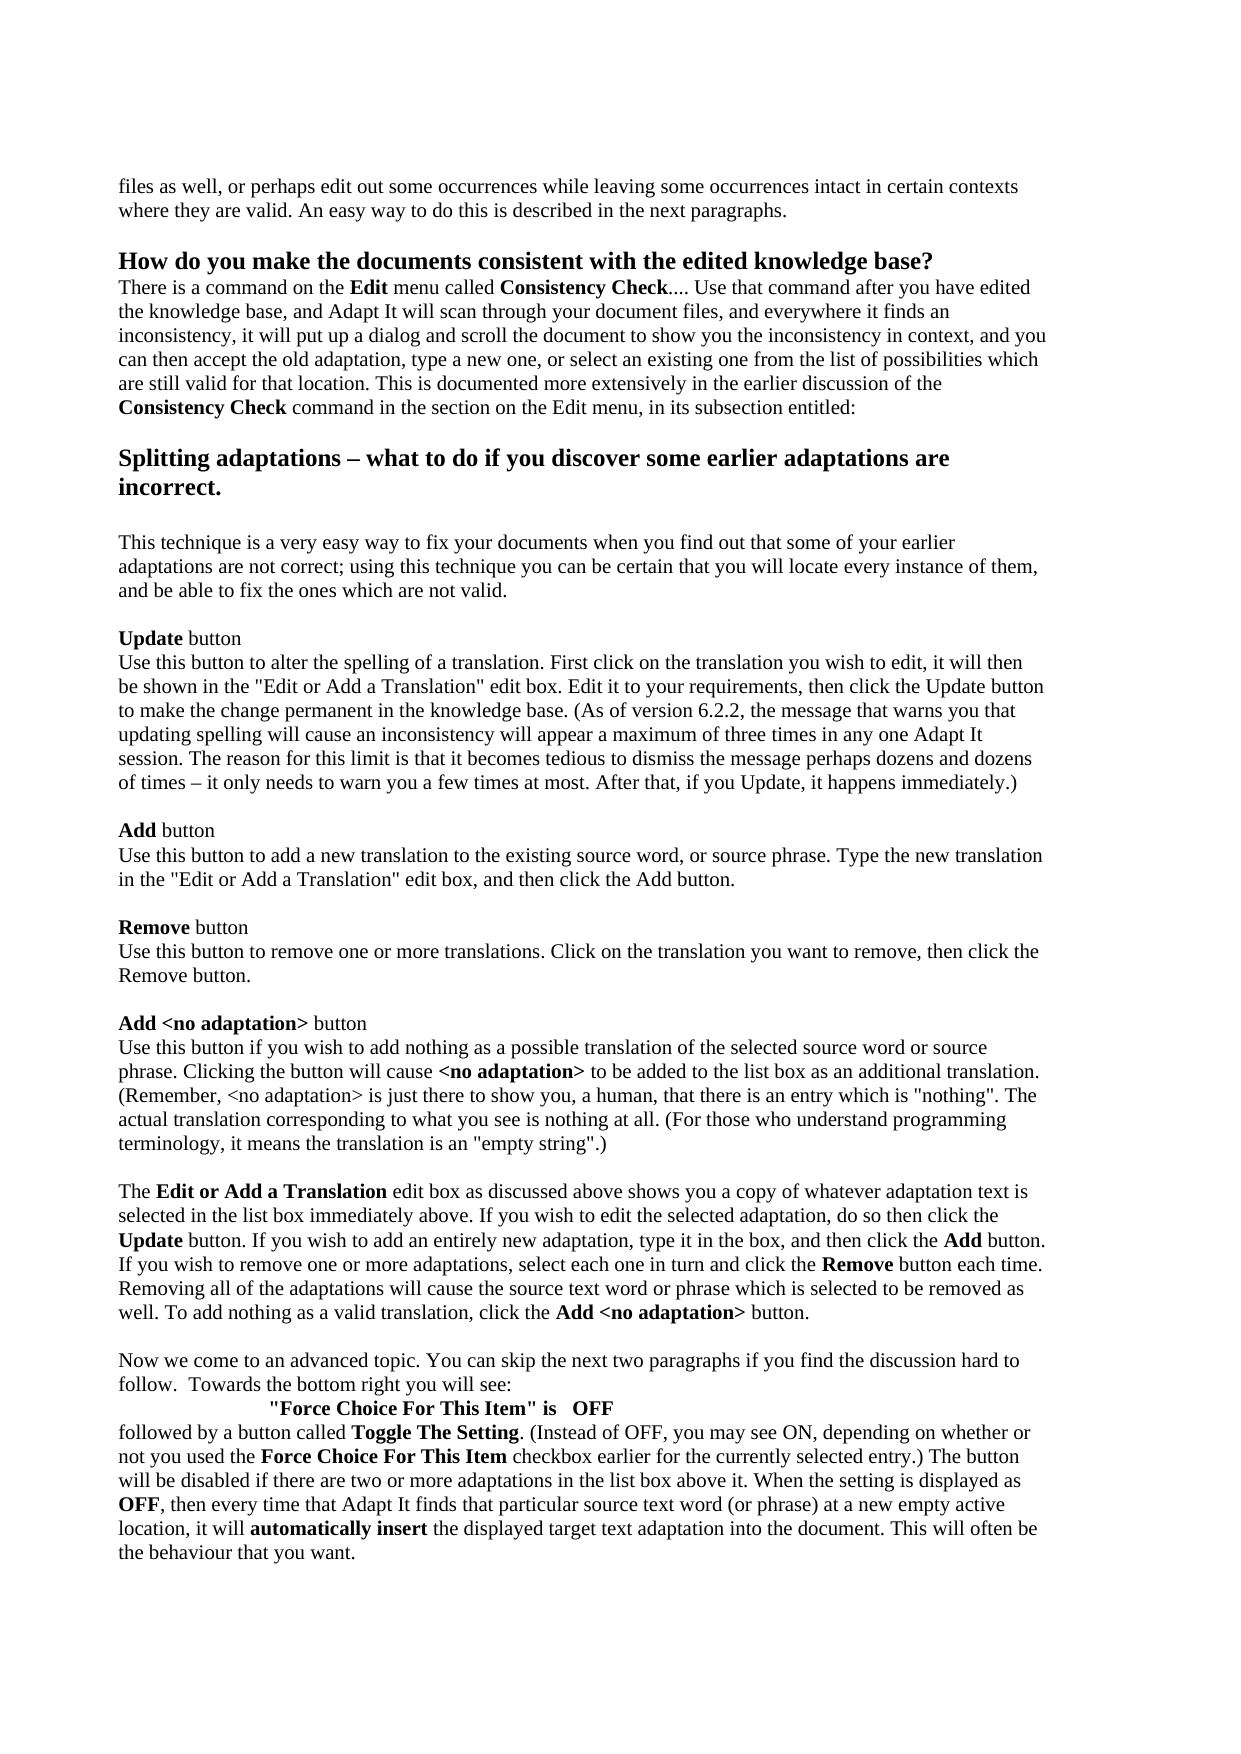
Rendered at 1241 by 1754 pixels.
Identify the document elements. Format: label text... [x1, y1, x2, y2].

text files as well, or perhaps edit out some occurrences while leaving some occurrences intact in certain contexts where they are valid. An easy way to do this is described in the next paragraphs. [118, 174, 1048, 222]
text Use this button to add a new translation to the existing source word, or source phrase. Type the new translation in the "Edit or Add a Translation" edit box, and then click the Add button. [118, 842, 1048, 891]
text There is a command on the Edit menu called Consistency Check.... Use that command after you have edited the knowledge base, and Adapt It will scan through your document files, and everywhere it finds an inconsistency, it will put up a dialog and scroll the document to show you the inconsistency in context, and you can then accept the old adaptation, type a new one, or select an existing one from the list of possibilities which are still valid for that location. This is documented more extensively in the earlier discussion of the Consistency Check command in the section on the Edit menu, in its subsection entitled: [118, 275, 1048, 419]
text Add button [118, 818, 1048, 842]
text Update button [118, 626, 1048, 650]
text Remove button [118, 915, 1048, 939]
text Splitting adaptations – what to do if you discover some earlier adaptations are incorrect. [118, 419, 1048, 501]
text The Edit or Add a Translation edit box as discussed above shows you a copy of whatever adaptation text is selected in the list box immediately above. If you wish to edit the selected adaptation, do so then click the Update button. If you wish to add an entirely new adaptation, type it in the box, and then click the Add button. If you wish to remove one or more adaptations, select each one in turn and click the Remove button each time. Removing all of the adaptations will cause the source text word or phrase which is selected to be removed as well. To add nothing as a valid translation, click the Add <no adaptation> button. [118, 1179, 1048, 1324]
text Now we come to an advanced topic. You can skip the next two paragraphs if you find the discussion hard to follow. Towards the bottom right you will see: "Force Choice For This Item" is OFF followed by a button called Toggle The Setting. (Instead of OFF, you may see ON, depending on whether or not you used the Force Choice For This Item checkbox earlier for the currently selected entry.) The button will be disabled if there are two or more adaptations in the list box above it. When the setting is displayed as OFF, then every time that Adapt It finds that particular source text word (or phrase) at a new empty active location, it will automatically insert the displayed target text adaptation into the document. This will often be the behaviour that you want. [118, 1348, 1048, 1564]
text Use this button to remove one or more translations. Click on the translation you want to remove, then click the Remove button. [118, 939, 1048, 987]
text This technique is a very easy way to fix your documents when you find out that some of your earlier adaptations are not correct; using this technique you can be certain that you will locate every instance of them, and be able to fix the ones which are not valid. [118, 530, 1048, 602]
text How do you make the documents consistent with the edited knowledge base? [118, 246, 1048, 275]
text Add <no adaptation> button [118, 1011, 1048, 1035]
text Use this button to alter the spelling of a translation. First click on the translation you wish to edit, it will then be shown in the "Edit or Add a Translation" edit box. Edit it to your requirements, then click the Update button to make the change permanent in the knowledge base. (As of version 6.2.2, the message that warns you that updating spelling will cause an inconsistency will appear a maximum of three times in any one Adapt It session. The reason for this limit is that it becomes tedious to dismiss the message perhaps dozens and dozens of times – it only needs to warn you a few times at most. After that, if you Update, it happens immediately.) [118, 650, 1048, 794]
text Use this button if you wish to add nothing as a possible translation of the selected source word or source phrase. Clicking the button will cause <no adaptation> to be added to the list box as an additional translation. (Remember, <no adaptation> is just there to show you, a human, that there is an entry which is "nothing". The actual translation corresponding to what you see is nothing at all. (For those who understand programming terminology, it means the translation is an "empty string".) [118, 1035, 1048, 1155]
